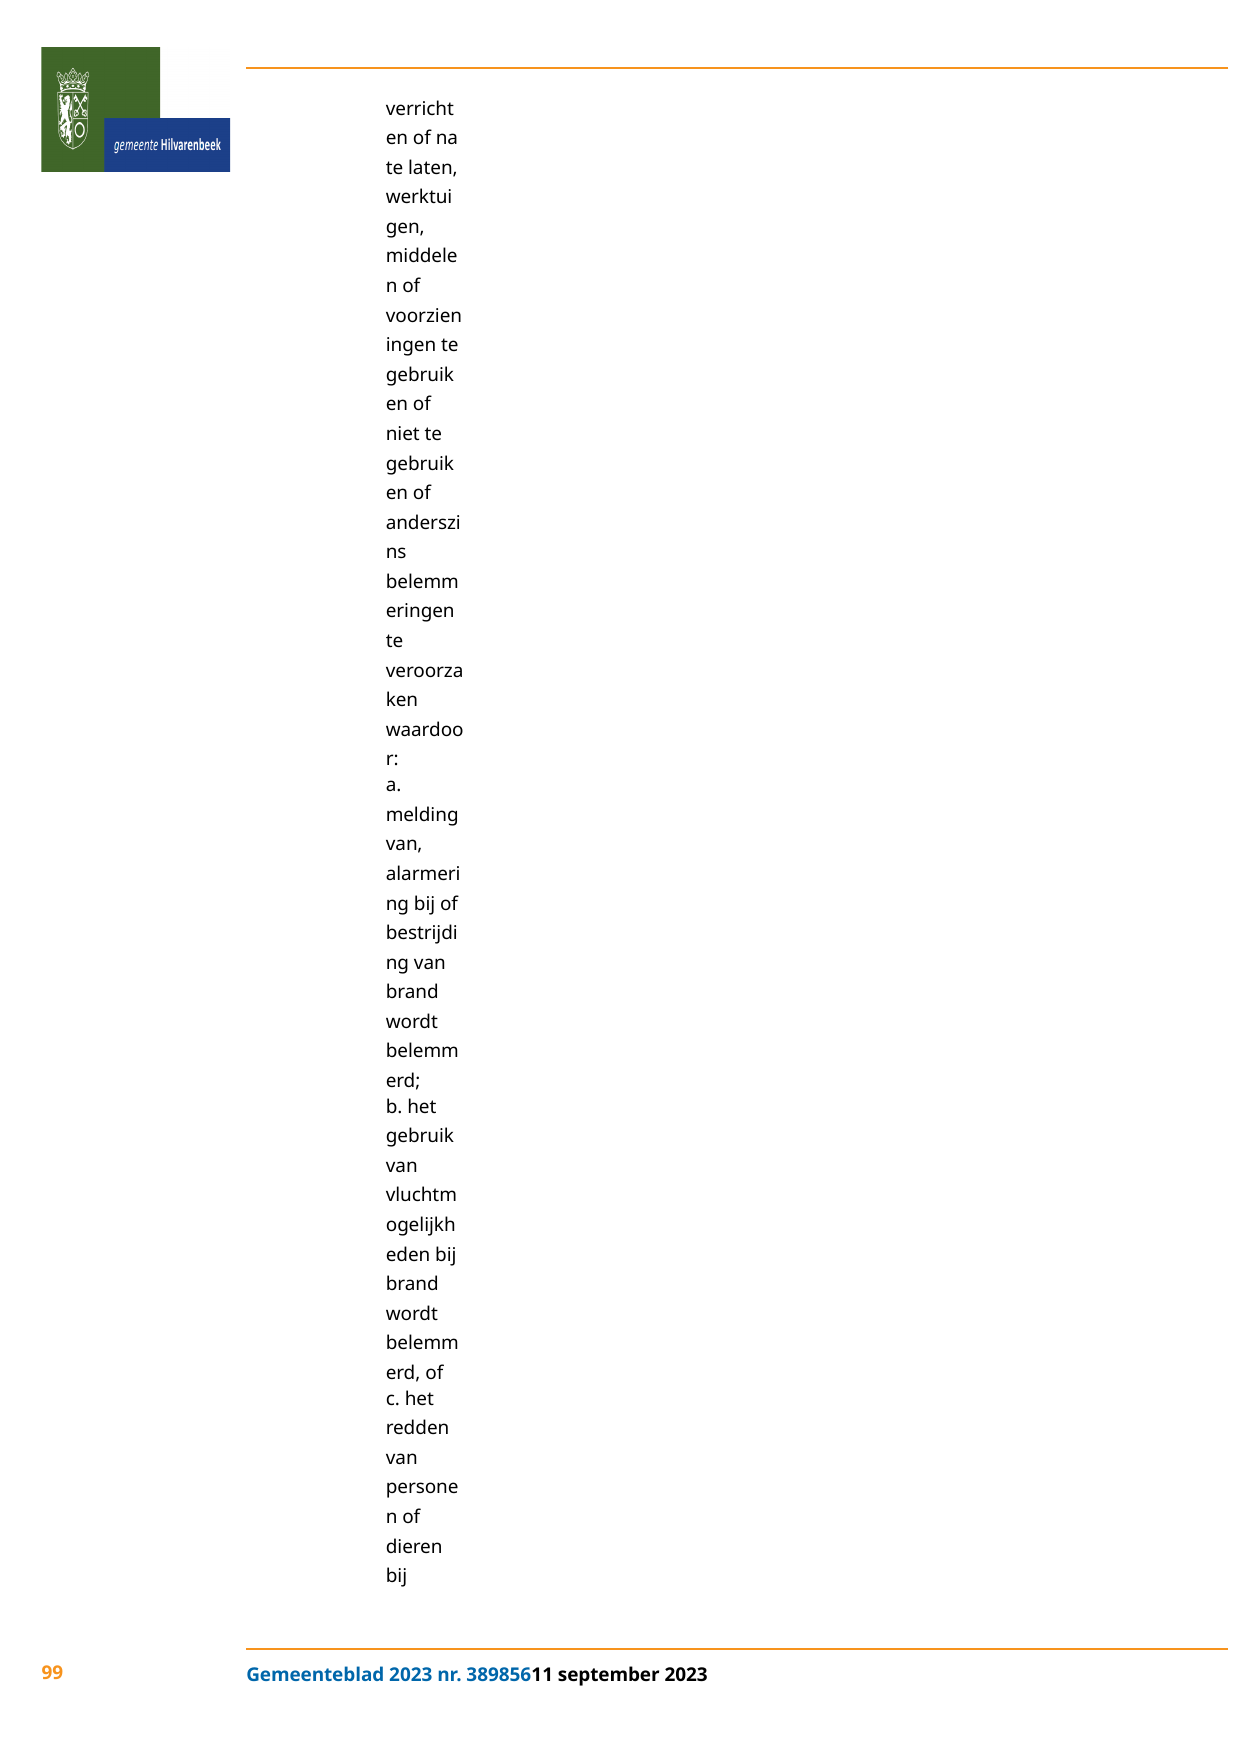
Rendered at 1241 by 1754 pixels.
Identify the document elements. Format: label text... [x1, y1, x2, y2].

table_cell [739, 95, 945, 771]
picture [41, 47, 231, 172]
table_cell [464, 95, 532, 771]
table_cell [464, 771, 532, 1093]
table_cell [739, 1093, 945, 1385]
table_cell [532, 1385, 601, 1588]
table_cell [945, 1385, 1083, 1588]
table_cell [248, 1093, 386, 1385]
table_cell [532, 95, 601, 771]
table_cell [601, 771, 670, 1093]
table_cell [601, 1093, 670, 1385]
table_cell [945, 95, 1083, 771]
table_cell [1083, 771, 1152, 1093]
table_cell [739, 1385, 945, 1588]
table_cell c. het redden van personen of dieren bij [386, 1385, 463, 1588]
table_cell [248, 95, 386, 771]
table_cell verrichten of na te laten, werktuigen, middelen of voorzieningen te gebruiken of niet te gebruiken of anderszins belemmeringen te veroorzaken waardoor: [386, 95, 463, 771]
table_cell [670, 95, 739, 771]
table_cell [601, 1385, 670, 1588]
table_cell a. melding van, alarmering bij of bestrijding van brand wordt belemmerd; [386, 771, 463, 1093]
table_cell [248, 1385, 386, 1588]
table_cell [464, 1093, 532, 1385]
table_cell [532, 771, 601, 1093]
table_cell [670, 771, 739, 1093]
table_cell [532, 1093, 601, 1385]
table_cell [670, 1385, 739, 1588]
table_cell [464, 1385, 532, 1588]
table_cell [945, 771, 1083, 1093]
table_cell [1083, 1093, 1152, 1385]
table_cell [1083, 95, 1152, 771]
table_cell [601, 95, 670, 771]
table_cell [1083, 1385, 1152, 1588]
table_cell [248, 771, 386, 1093]
table_cell b. het gebruik van vluchtmogelijkheden bij brand wordt belemmerd, of [386, 1093, 463, 1385]
table_cell [945, 1093, 1083, 1385]
table_cell [739, 771, 945, 1093]
table_cell [670, 1093, 739, 1385]
